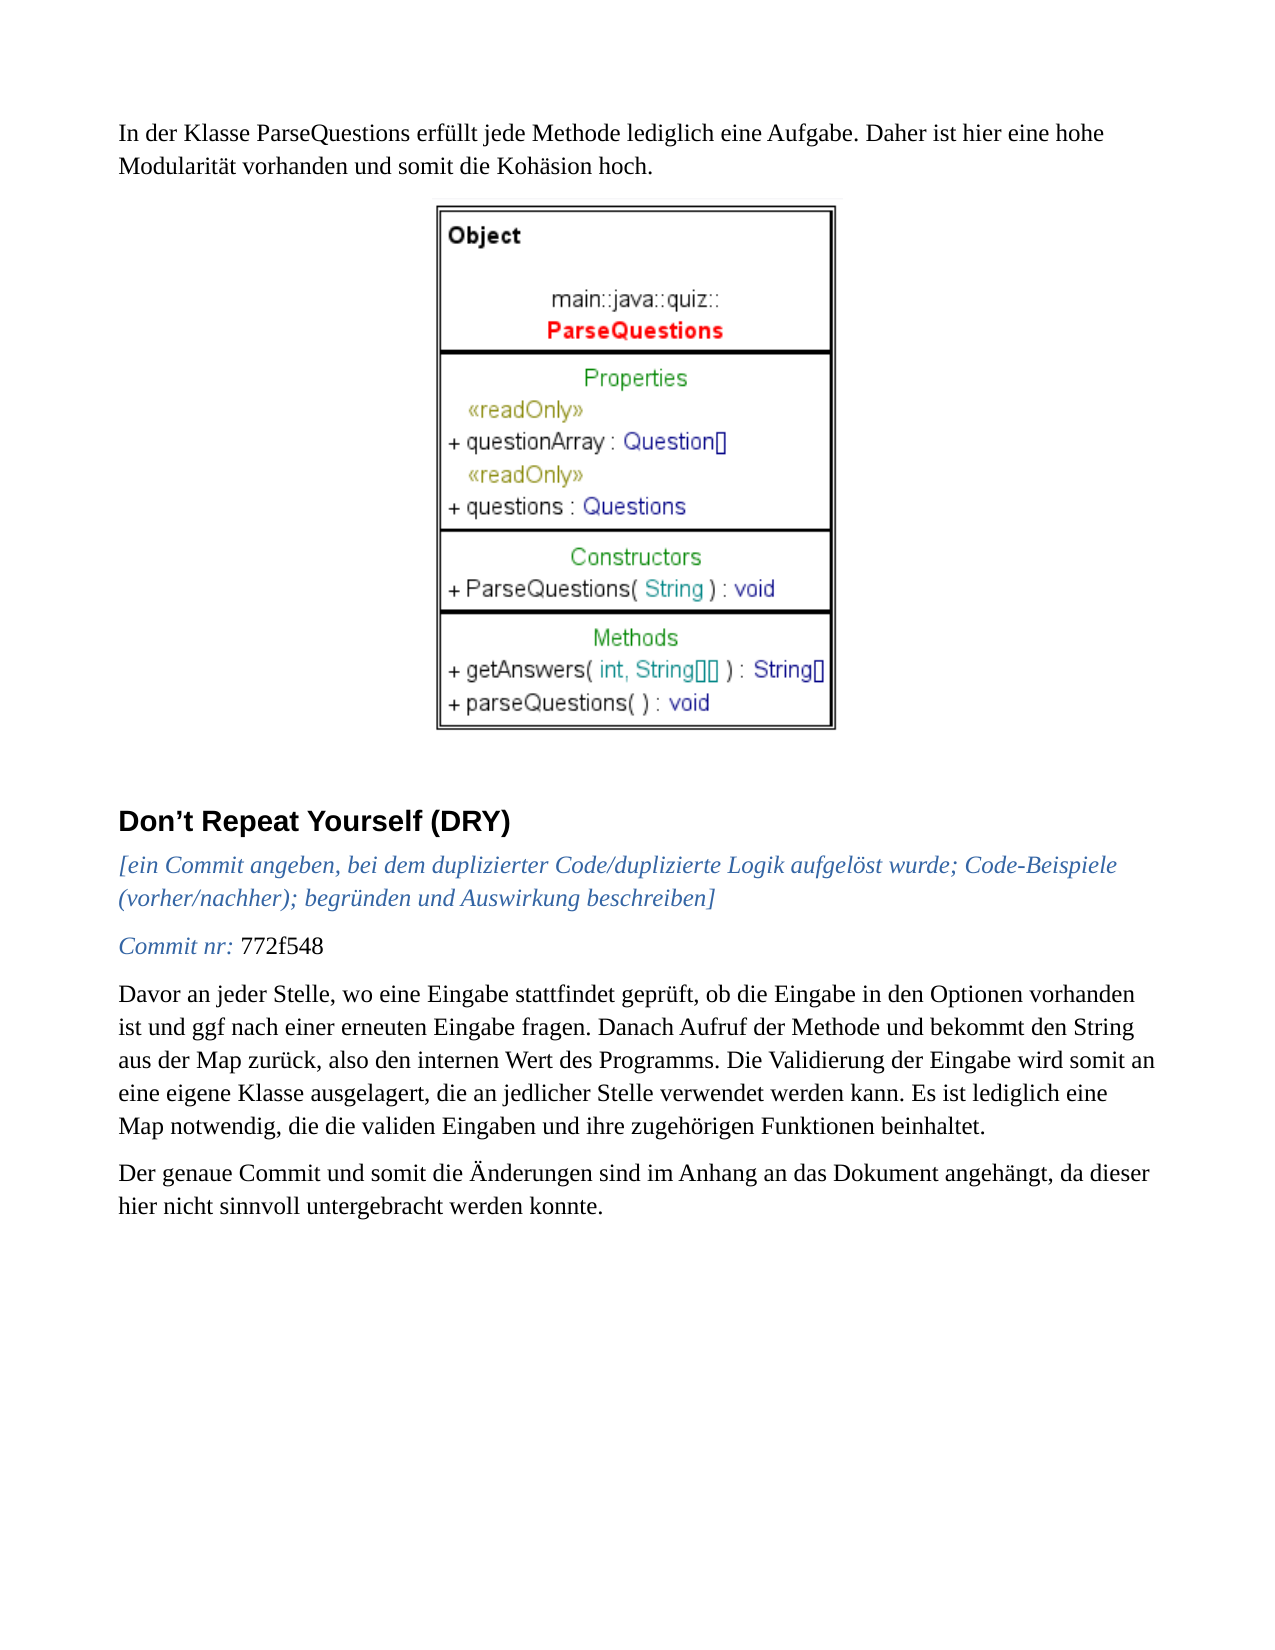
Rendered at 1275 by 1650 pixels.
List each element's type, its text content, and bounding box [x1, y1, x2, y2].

text Commit nr: 772f548 [118, 931, 1157, 960]
subtitle Don’t Repeat Yourself (DRY) [118, 804, 1157, 838]
text [ein Commit angeben, bei dem duplizierter Code/duplizierte Logik aufgelöst wurde; Code-Beispiele (vorher/nachher); begründen und Auswirkung beschreiben] [118, 851, 1157, 912]
picture [432, 198, 843, 738]
text In der Klasse ParseQuestions erfüllt jede Methode lediglich eine Aufgabe. Daher ist hier eine hohe Modularität vorhanden und somit die Kohäsion hoch. [118, 118, 1157, 180]
text Davor an jeder Stelle, wo eine Eingabe stattfindet geprüft, ob die Eingabe in den Optionen vorhanden ist und ggf nach einer erneuten Eingabe fragen. Danach Aufruf der Methode und bekommt den String aus der Map zurück, also den internen Wert des Programms. Die Validierung der Eingabe wird somit an eine eigene Klasse ausgelagert, die an jedlicher Stelle verwendet werden kann. Es ist lediglich eine Map notwendig, die die validen Eingaben und ihre zugehörigen Funktionen beinhaltet. [118, 979, 1157, 1139]
text Der genaue Commit und somit die Änderungen sind im Anhang an das Dokument angehängt, da dieser hier nicht sinnvoll untergebracht werden konnte. [118, 1158, 1157, 1220]
